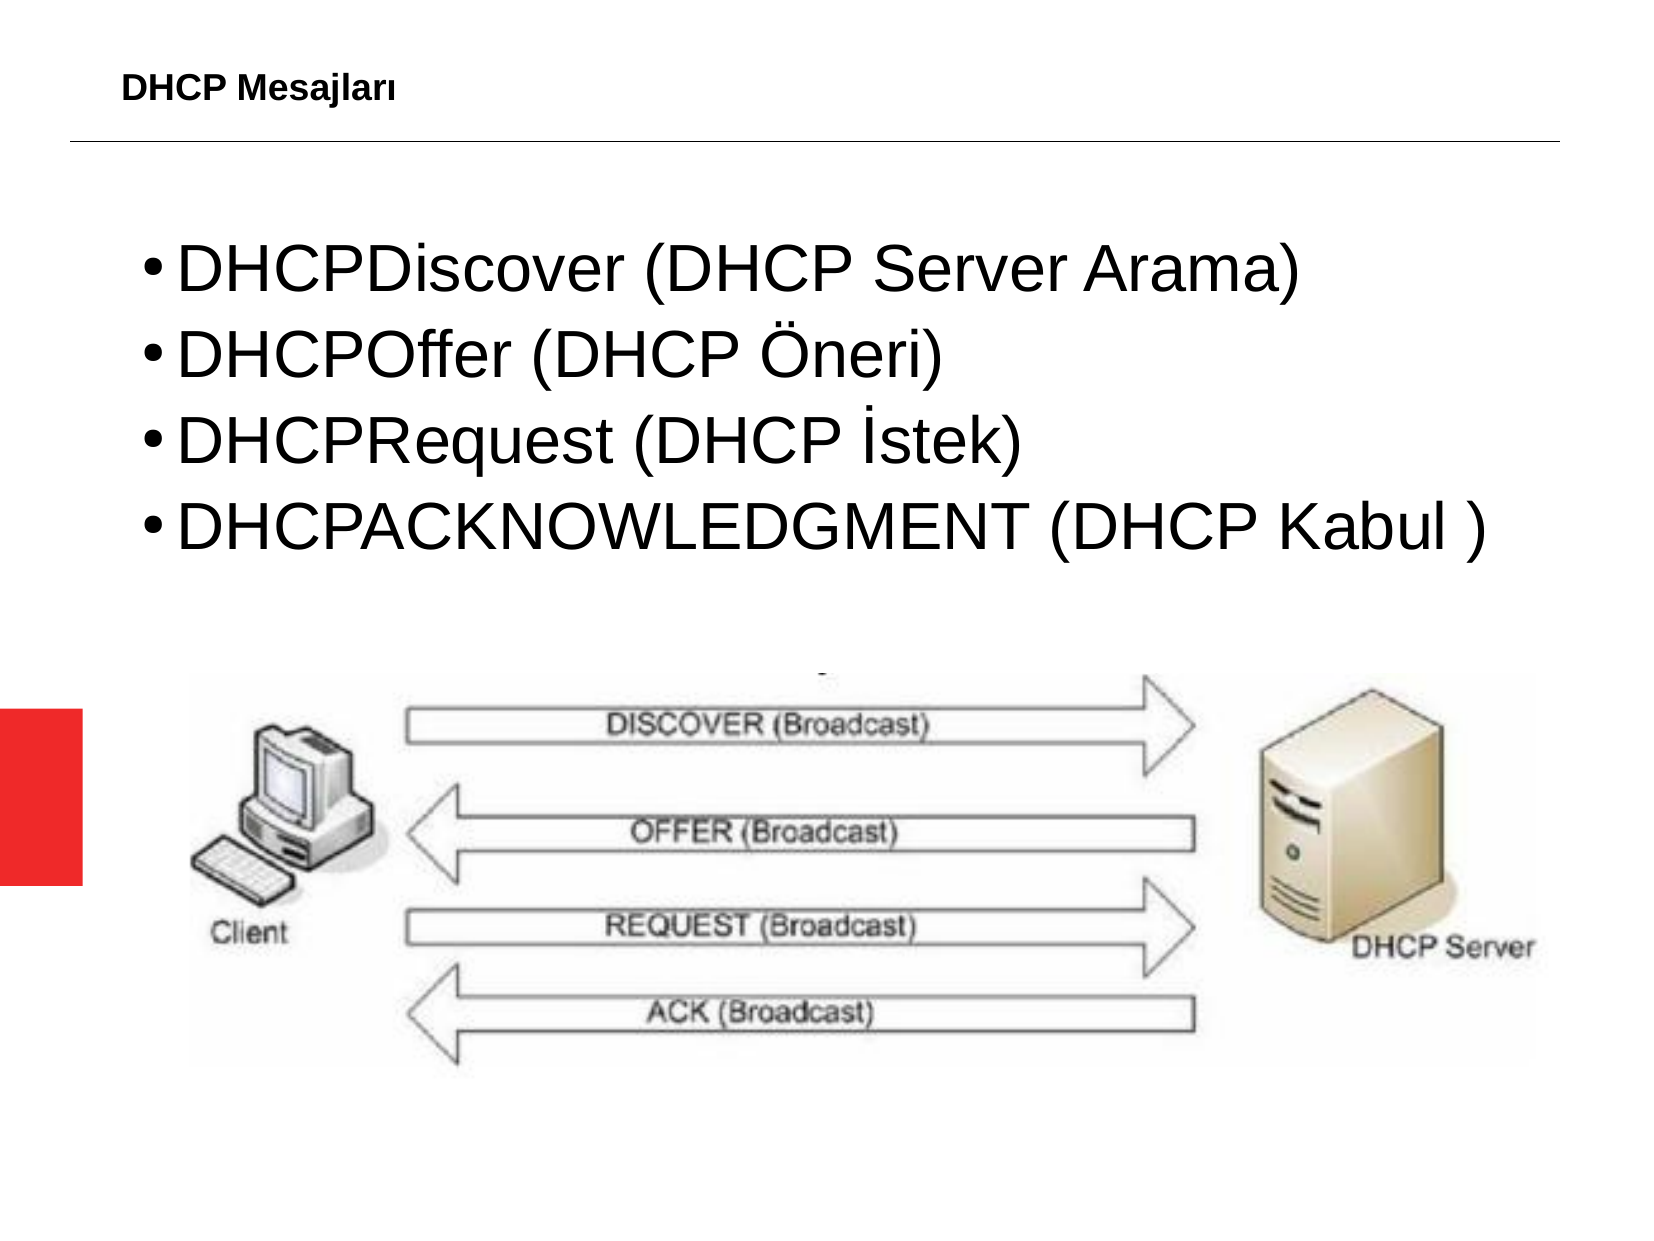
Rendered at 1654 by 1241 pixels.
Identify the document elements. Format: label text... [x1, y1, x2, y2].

text_box DHCPDiscover (DHCP Server Arama) DHCPOffer (DHCP Öneri) DHCPRequest (DHCP İstek) DHCPACKNOWLEDGMENT (DHCP Kabul ) [126, 212, 1548, 1090]
text_box DHCP Mesajları [106, 59, 1536, 116]
picture [171, 673, 1551, 1094]
